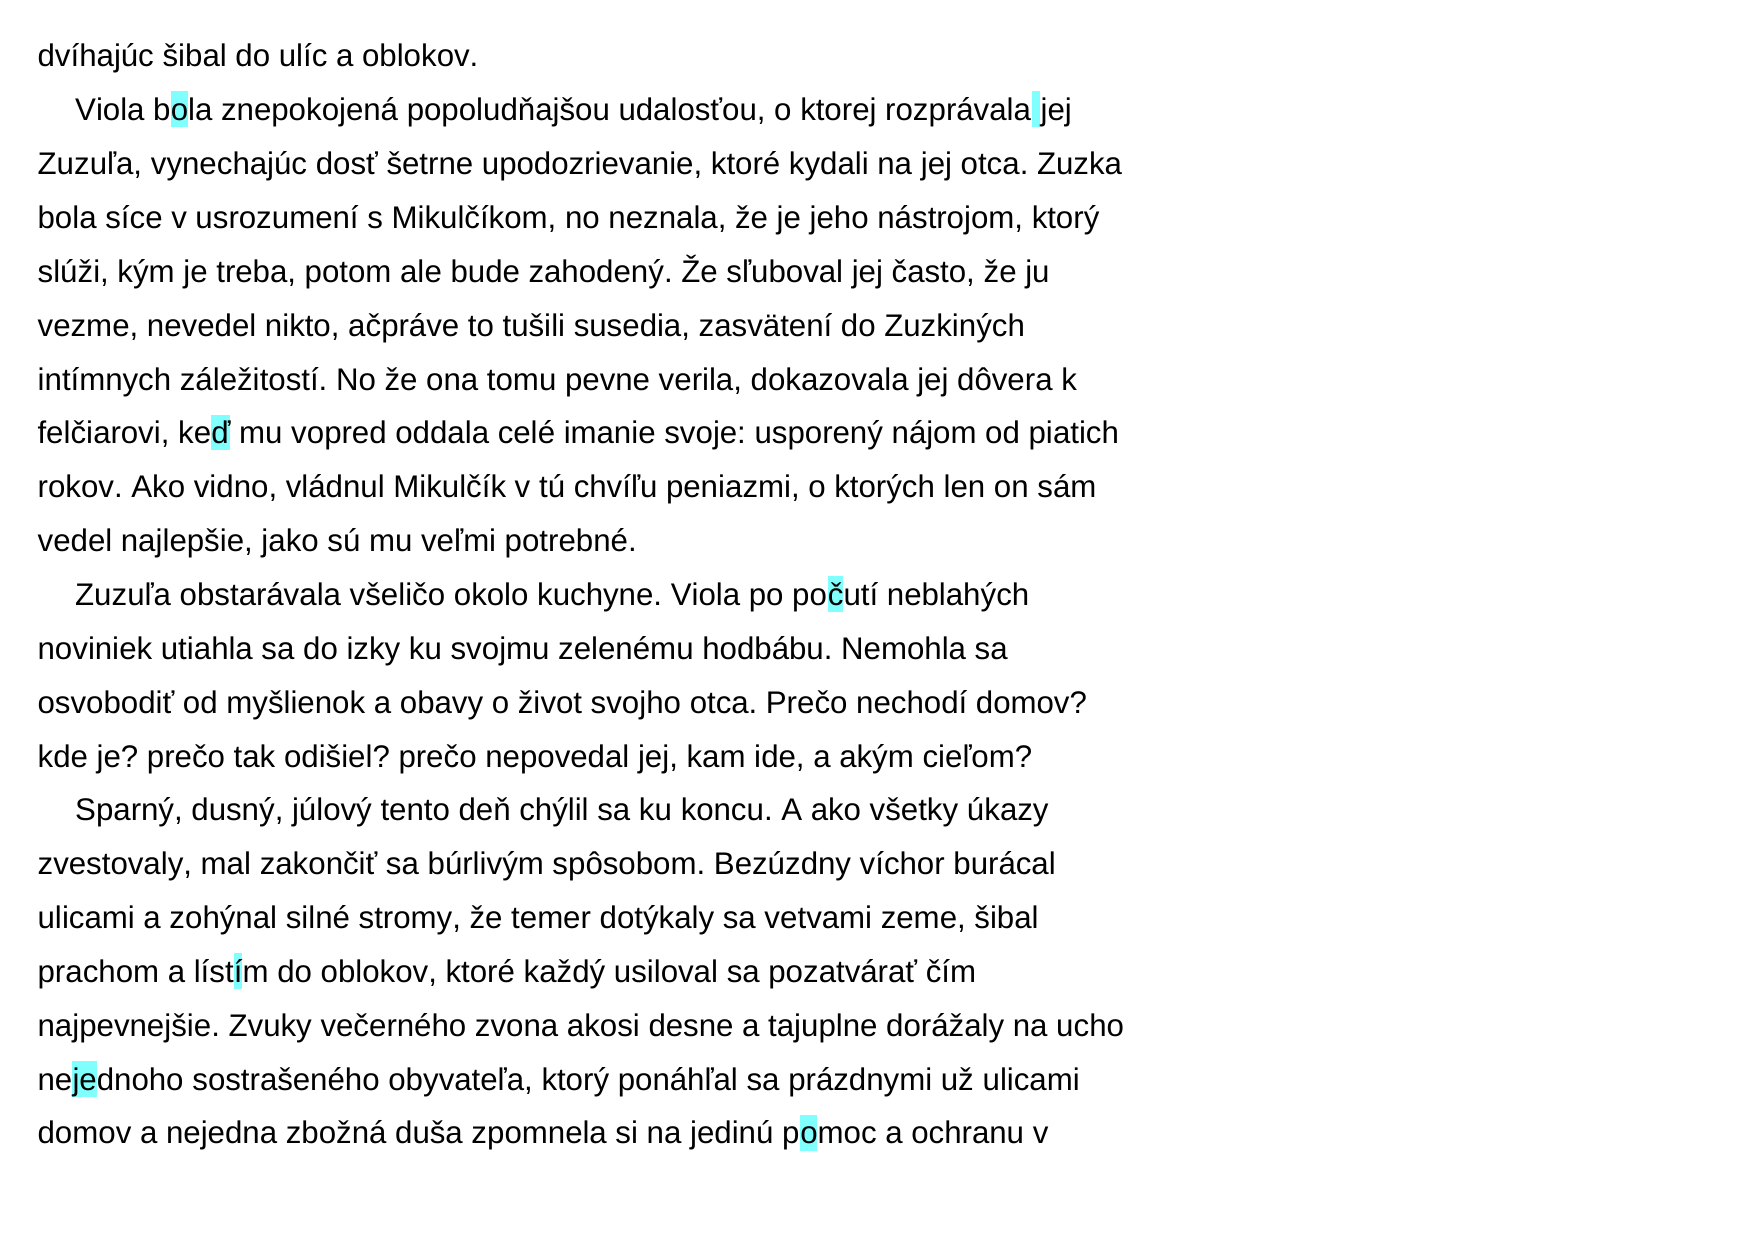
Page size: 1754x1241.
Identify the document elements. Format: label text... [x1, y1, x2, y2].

text dvíhajúc šibal do ulíc a oblokov. [37, 37, 1130, 73]
text Viola bola znepokojená popoludňajšou udalosťou, o ktorej rozprávala jej Zuzuľa, vynechajúc dosť šetrne upodozrievanie, ktoré kydali na jej otca. Zuzka bola síce v usrozumení s Mikulčíkom, no neznala, že je jeho nástrojom, ktorý slúži, kým je treba, potom ale bude zahodený. Že sľuboval jej často, že ju vezme, nevedel nikto, ačpráve to tušili susedia, zasvätení do Zuzkiných intímnych záležitostí. No že ona tomu pevne verila, dokazovala jej dôvera k felčiarovi, keď mu vopred oddala celé imanie svoje: usporený nájom od piatich rokov. Ako vidno, vládnul Mikulčík v tú chvíľu peniazmi, o ktorých len on sám vedel najlepšie, jako sú mu veľmi potrebné. [37, 91, 1130, 558]
text Sparný, dusný, júlový tento deň chýlil sa ku koncu. A ako všetky úkazy zvestovaly, mal zakončiť sa búrlivým spôsobom. Bezúzdny víchor burácal ulicami a zohýnal silné stromy, že temer dotýkaly sa vetvami zeme, šibal prachom a lístím do oblokov, ktoré každý usiloval sa pozatvárať čím najpevnejšie. Zvuky večerného zvona akosi desne a tajuplne dorážaly na ucho nejednoho sostrašeného obyvateľa, ktorý ponáhľal sa prázdnymi už ulicami domov a nejedna zbožná duša zpomnela si na jedinú pomoc a ochranu v [37, 791, 1130, 1151]
text Zuzuľa obstarávala všeličo okolo kuchyne. Viola po počutí neblahých noviniek utiahla sa do izky ku svojmu zelenému hodbábu. Nemohla sa osvobodiť od myšlienok a obavy o život svojho otca. Prečo nechodí domov? kde je? prečo tak odišiel? prečo nepovedal jej, kam ide, a akým cieľom? [37, 576, 1130, 773]
